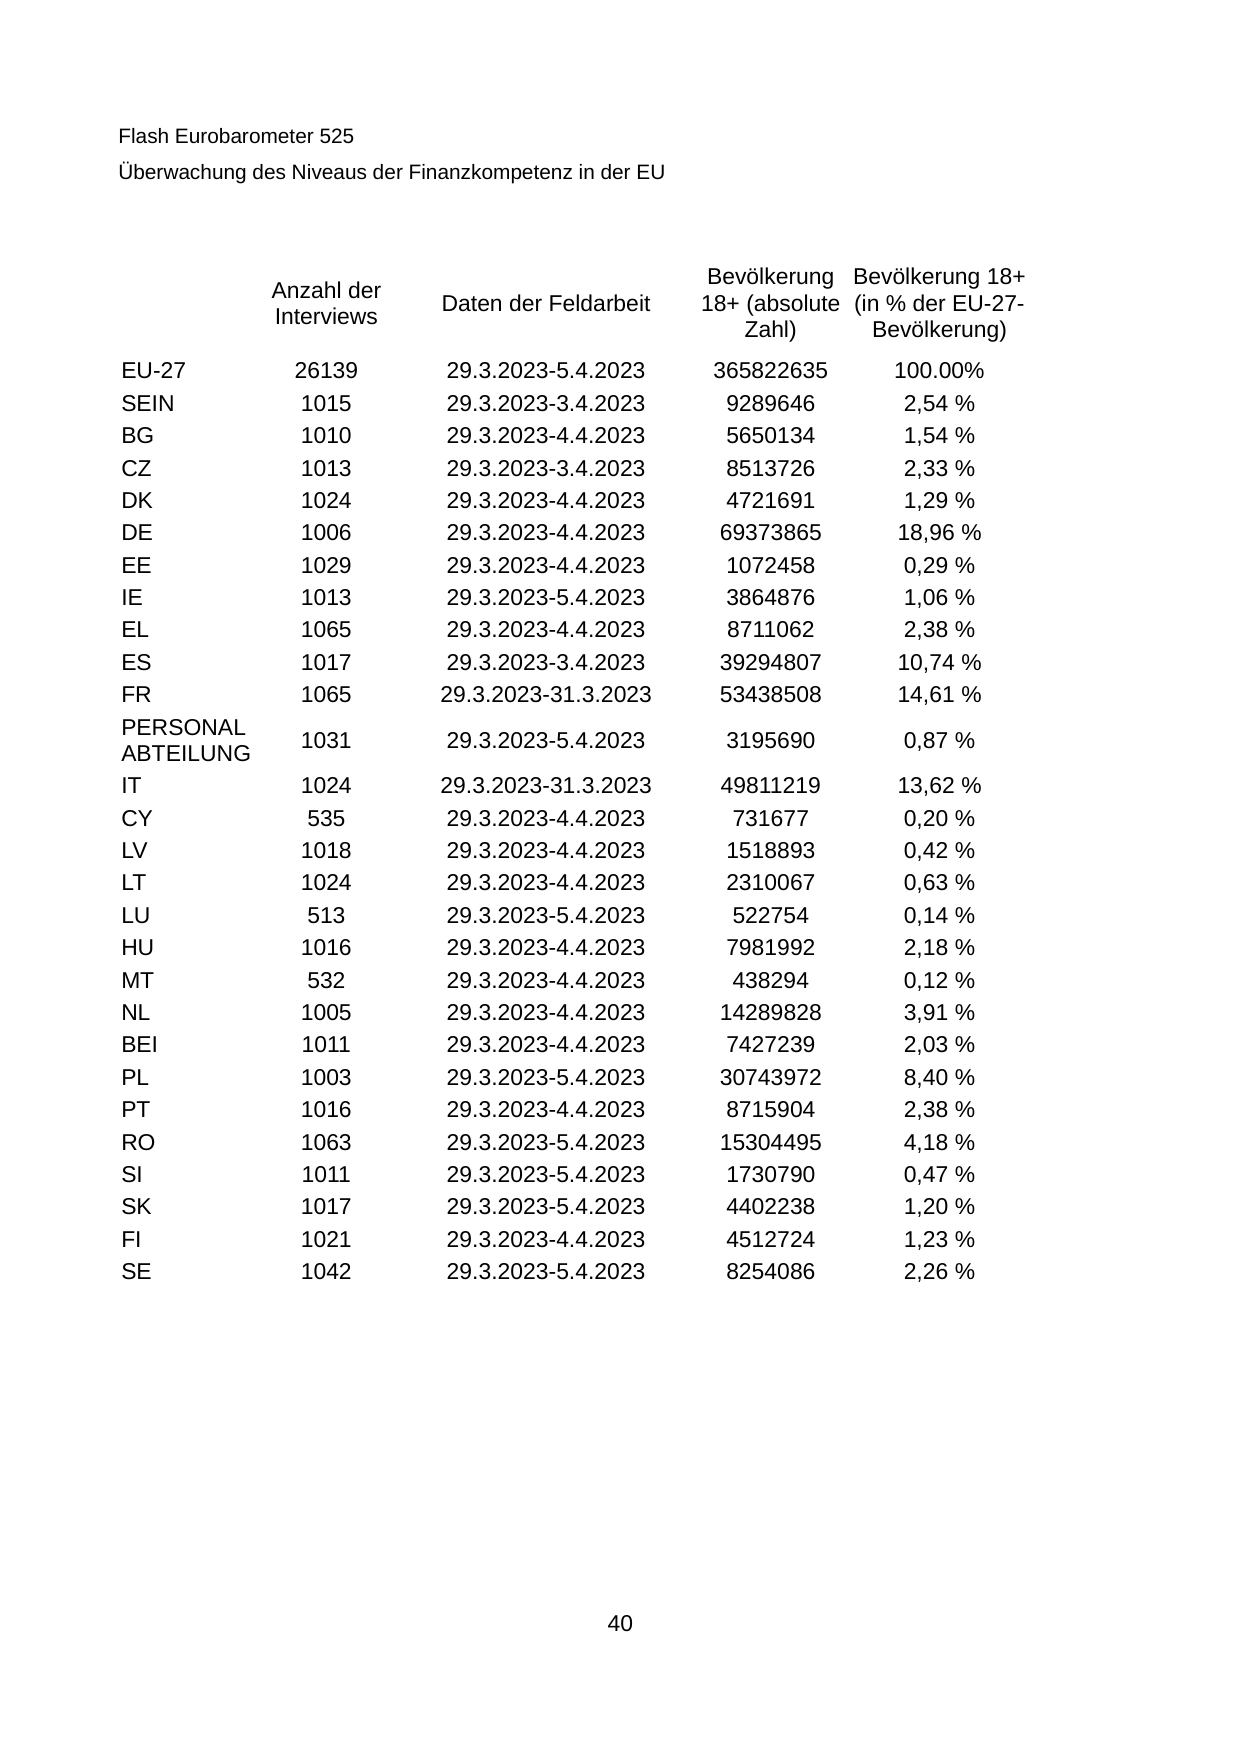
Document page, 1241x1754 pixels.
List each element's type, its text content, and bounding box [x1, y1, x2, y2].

table_cell 29.3.2023-4.4.2023 [395, 484, 696, 516]
table_cell 29.3.2023-31.3.2023 [395, 678, 696, 711]
table_cell PERSONALABTEILUNG [118, 711, 257, 769]
table_cell 1016 [257, 1093, 395, 1126]
table_header Anzahl der Interviews [257, 252, 395, 354]
table_cell 365822635 [696, 354, 845, 387]
table_cell 53438508 [696, 678, 845, 711]
table_cell 7981992 [696, 931, 845, 963]
table_cell 731677 [696, 802, 845, 834]
table_cell 29.3.2023-4.4.2023 [395, 614, 696, 646]
table_cell 1065 [257, 678, 395, 711]
table_cell 1016 [257, 931, 395, 963]
table_cell PL [118, 1061, 257, 1093]
table_cell 1017 [257, 646, 395, 678]
table_cell 29.3.2023-5.4.2023 [395, 354, 696, 387]
table_cell 1063 [257, 1126, 395, 1158]
table_cell 7427239 [696, 1028, 845, 1061]
table_cell 29.3.2023-5.4.2023 [395, 899, 696, 931]
table_header Bevölkerung 18+ (in % der EU-27-Bevölkerung) [845, 252, 1034, 354]
table_cell 29.3.2023-4.4.2023 [395, 1028, 696, 1061]
table_cell EE [118, 549, 257, 581]
table_cell HU [118, 931, 257, 963]
table_cell 9289646 [696, 387, 845, 419]
table_cell 1042 [257, 1255, 395, 1287]
table_cell 1072458 [696, 549, 845, 581]
table_cell 513 [257, 899, 395, 931]
table_header Daten der Feldarbeit [395, 252, 696, 354]
table_cell SE [118, 1255, 257, 1287]
table_cell 8,40 % [845, 1061, 1034, 1093]
table_cell EU-27 [118, 354, 257, 387]
table_cell 8715904 [696, 1093, 845, 1126]
table_cell 29.3.2023-5.4.2023 [395, 1126, 696, 1158]
table_cell 532 [257, 964, 395, 996]
table_cell 69373865 [696, 516, 845, 549]
table_cell 1006 [257, 516, 395, 549]
table_cell 29.3.2023-5.4.2023 [395, 1255, 696, 1287]
table_cell 2310067 [696, 866, 845, 899]
table_cell 2,38 % [845, 614, 1034, 646]
table_cell 1031 [257, 711, 395, 769]
table_cell 1024 [257, 866, 395, 899]
table_cell 4512724 [696, 1223, 845, 1255]
table_cell 3864876 [696, 581, 845, 613]
table_cell 0,87 % [845, 711, 1034, 769]
table_cell IT [118, 769, 257, 802]
table_cell RO [118, 1126, 257, 1158]
table_cell 30743972 [696, 1061, 845, 1093]
table_header [118, 252, 257, 354]
table_cell 29.3.2023-3.4.2023 [395, 451, 696, 484]
table_cell 1013 [257, 581, 395, 613]
table_cell 1029 [257, 549, 395, 581]
table_cell 1013 [257, 451, 395, 484]
table_cell 29.3.2023-5.4.2023 [395, 1061, 696, 1093]
table_cell 4721691 [696, 484, 845, 516]
table_cell 1011 [257, 1158, 395, 1190]
table_cell 1,54 % [845, 419, 1034, 451]
table_cell 29.3.2023-31.3.2023 [395, 769, 696, 802]
table_cell 1010 [257, 419, 395, 451]
table_cell 0,20 % [845, 802, 1034, 834]
table_cell 0,42 % [845, 834, 1034, 866]
table_cell 2,33 % [845, 451, 1034, 484]
table_cell 1011 [257, 1028, 395, 1061]
table_cell 0,63 % [845, 866, 1034, 899]
table_cell 1024 [257, 484, 395, 516]
table_cell 522754 [696, 899, 845, 931]
table_cell 1003 [257, 1061, 395, 1093]
table_cell 0,12 % [845, 964, 1034, 996]
table_cell LU [118, 899, 257, 931]
table_cell 1024 [257, 769, 395, 802]
table_cell 3195690 [696, 711, 845, 769]
table_cell MT [118, 964, 257, 996]
table_cell BG [118, 419, 257, 451]
table_cell EL [118, 614, 257, 646]
table_cell 1,20 % [845, 1190, 1034, 1223]
table_cell 1,06 % [845, 581, 1034, 613]
table_cell 18,96 % [845, 516, 1034, 549]
table_cell 29.3.2023-4.4.2023 [395, 964, 696, 996]
table_cell 13,62 % [845, 769, 1034, 802]
table_cell 29.3.2023-4.4.2023 [395, 866, 696, 899]
table_cell 29.3.2023-4.4.2023 [395, 516, 696, 549]
table_cell 100.00% [845, 354, 1034, 387]
table_cell SI [118, 1158, 257, 1190]
table_cell 29.3.2023-4.4.2023 [395, 549, 696, 581]
table_cell 29.3.2023-4.4.2023 [395, 419, 696, 451]
table_cell 14289828 [696, 996, 845, 1028]
table_cell SEIN [118, 387, 257, 419]
table_cell 2,03 % [845, 1028, 1034, 1061]
table_cell 0,14 % [845, 899, 1034, 931]
table_cell CY [118, 802, 257, 834]
table_cell 1065 [257, 614, 395, 646]
table_cell 29.3.2023-5.4.2023 [395, 1190, 696, 1223]
table_cell 29.3.2023-4.4.2023 [395, 1093, 696, 1126]
table_cell 29.3.2023-4.4.2023 [395, 931, 696, 963]
table_cell DK [118, 484, 257, 516]
table_cell 10,74 % [845, 646, 1034, 678]
table_cell 1017 [257, 1190, 395, 1223]
table_cell 2,18 % [845, 931, 1034, 963]
table_cell 2,38 % [845, 1093, 1034, 1126]
table_cell LT [118, 866, 257, 899]
table_cell 39294807 [696, 646, 845, 678]
table_cell 29.3.2023-5.4.2023 [395, 1158, 696, 1190]
table_cell 1,23 % [845, 1223, 1034, 1255]
table_cell 535 [257, 802, 395, 834]
table_cell CZ [118, 451, 257, 484]
table_cell DE [118, 516, 257, 549]
table_cell LV [118, 834, 257, 866]
table_cell 4402238 [696, 1190, 845, 1223]
table_cell 8711062 [696, 614, 845, 646]
table_cell 438294 [696, 964, 845, 996]
table_cell PT [118, 1093, 257, 1126]
table_cell 29.3.2023-3.4.2023 [395, 646, 696, 678]
table_cell NL [118, 996, 257, 1028]
table_cell IE [118, 581, 257, 613]
table_cell 1,29 % [845, 484, 1034, 516]
table_cell ES [118, 646, 257, 678]
table_cell 29.3.2023-4.4.2023 [395, 1223, 696, 1255]
table_cell 8254086 [696, 1255, 845, 1287]
table_cell 15304495 [696, 1126, 845, 1158]
table_cell 26139 [257, 354, 395, 387]
table_header Bevölkerung 18+ (absolute Zahl) [696, 252, 845, 354]
table_cell FI [118, 1223, 257, 1255]
table_cell 1015 [257, 387, 395, 419]
table_cell 0,29 % [845, 549, 1034, 581]
table_cell 1018 [257, 834, 395, 866]
table_cell 1518893 [696, 834, 845, 866]
table_cell 3,91 % [845, 996, 1034, 1028]
table_cell 1021 [257, 1223, 395, 1255]
table_cell 1005 [257, 996, 395, 1028]
table_cell SK [118, 1190, 257, 1223]
table_cell 29.3.2023-5.4.2023 [395, 711, 696, 769]
table_cell 1730790 [696, 1158, 845, 1190]
table_cell 8513726 [696, 451, 845, 484]
table_cell 2,26 % [845, 1255, 1034, 1287]
table_cell BEI [118, 1028, 257, 1061]
table_cell 5650134 [696, 419, 845, 451]
table_cell 29.3.2023-5.4.2023 [395, 581, 696, 613]
table_cell 29.3.2023-4.4.2023 [395, 802, 696, 834]
table_cell 29.3.2023-3.4.2023 [395, 387, 696, 419]
table_cell 29.3.2023-4.4.2023 [395, 996, 696, 1028]
table_cell 0,47 % [845, 1158, 1034, 1190]
table_cell FR [118, 678, 257, 711]
table_cell 4,18 % [845, 1126, 1034, 1158]
table_cell 2,54 % [845, 387, 1034, 419]
table_cell 49811219 [696, 769, 845, 802]
table_cell 14,61 % [845, 678, 1034, 711]
table_cell 29.3.2023-4.4.2023 [395, 834, 696, 866]
